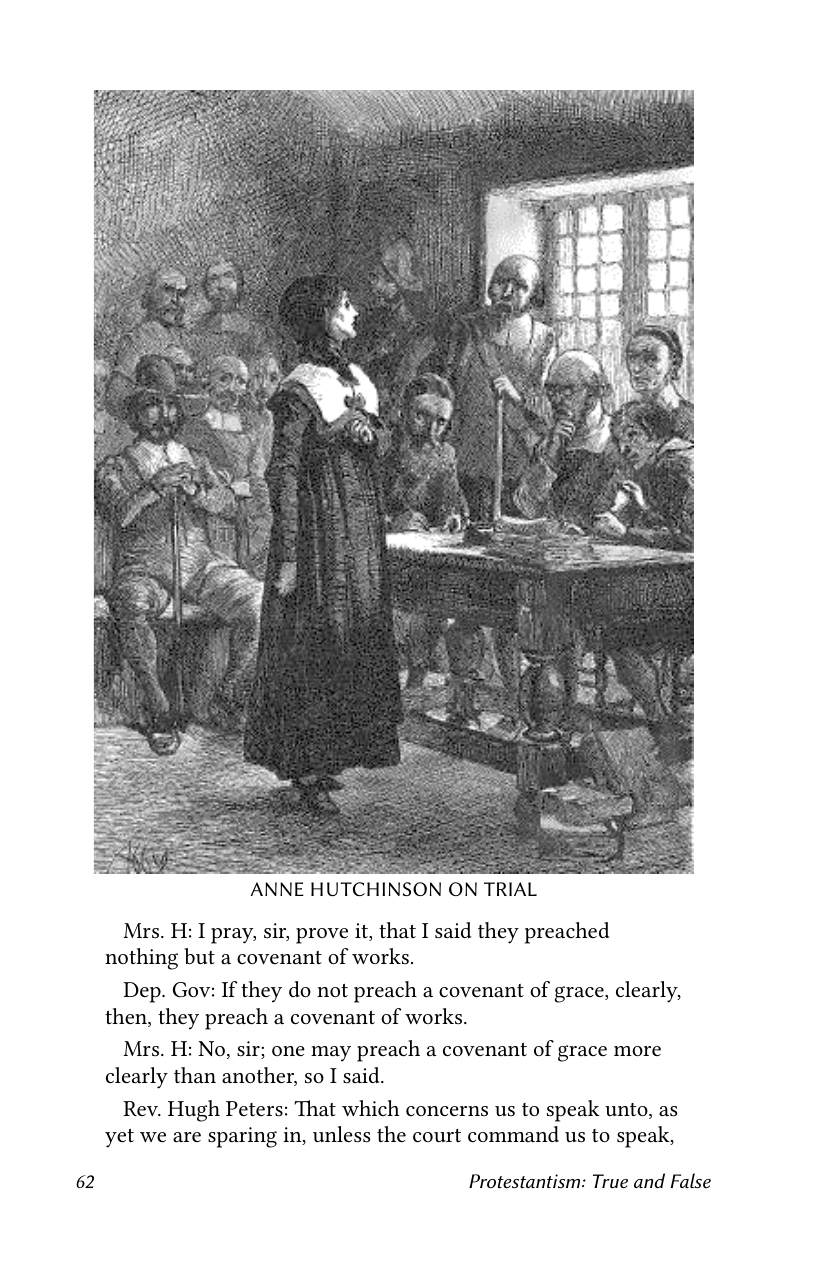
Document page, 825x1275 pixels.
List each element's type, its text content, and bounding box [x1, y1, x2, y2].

picture [93, 90, 694, 874]
text ANNE HUTCHINSON ON TRIAL [109, 874, 679, 902]
text [105, 75, 682, 90]
text Rev. Hugh Peters: That which concerns us to speak unto, as yet we are sparing in, unless the court command us to speak, [105, 1096, 682, 1148]
text Dep. Gov: If they do not preach a covenant of grace, clearly, then, they preach a covenant of works. [105, 977, 682, 1030]
text Mrs. H: No, sir; one may preach a covenant of grace more clearly than another, so I said. [105, 1036, 682, 1089]
text Mrs. H: I pray, sir, prove it, that I said they preached nothing but a covenant of works. [94, 874, 694, 970]
